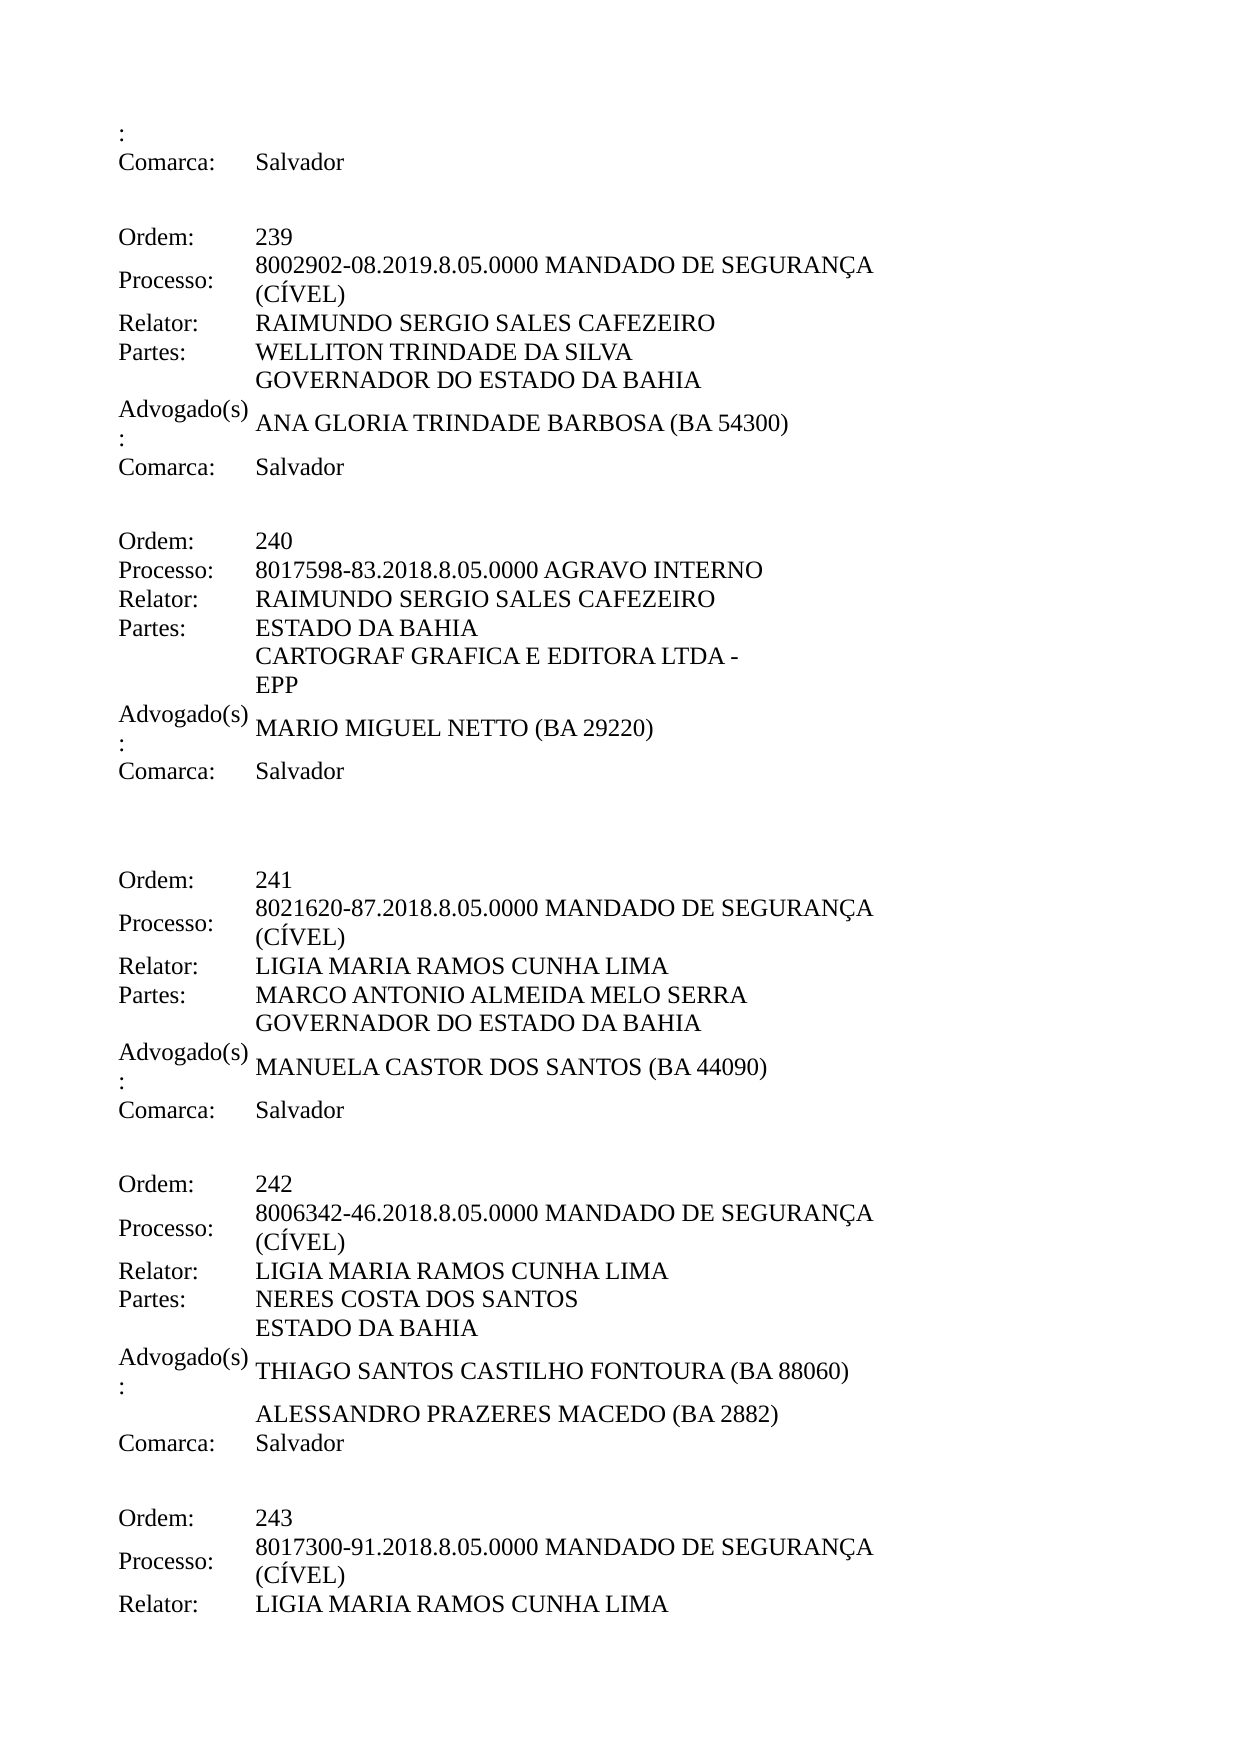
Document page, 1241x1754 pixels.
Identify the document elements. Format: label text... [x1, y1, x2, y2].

table_header 239 [255, 222, 969, 250]
table_cell 8006342-46.2018.8.05.0000 MANDADO DE SEGURANÇA (CÍVEL) [255, 1198, 969, 1256]
table_cell ANA GLORIA TRINDADE BARBOSA (BA 54300) [255, 394, 969, 452]
table_cell Comarca: [118, 1428, 255, 1457]
table_header 240 [255, 526, 786, 555]
table_header Ordem: [118, 526, 255, 555]
table_cell Salvador [255, 147, 969, 176]
table_cell Processo: [118, 555, 255, 584]
table_cell Comarca: [118, 147, 255, 176]
table_cell Relator: [118, 1589, 255, 1618]
table_cell 8021620-87.2018.8.05.0000 MANDADO DE SEGURANÇA (CÍVEL) [255, 894, 969, 951]
table_cell ESTADO DA BAHIA [255, 613, 786, 641]
table_cell Comarca: [118, 1095, 255, 1123]
table_cell ESTADO DA BAHIA [255, 1313, 969, 1342]
table_cell THIAGO SANTOS CASTILHO FONTOURA (BA 88060) [255, 1342, 969, 1399]
table_cell Advogado(s): [118, 699, 255, 756]
table_cell 8017300-91.2018.8.05.0000 MANDADO DE SEGURANÇA (CÍVEL) [255, 1532, 969, 1589]
table_cell Partes: [118, 613, 255, 641]
table_cell MANUELA CASTOR DOS SANTOS (BA 44090) [255, 1037, 969, 1095]
table_cell [118, 641, 255, 699]
table_cell MARCO ANTONIO ALMEIDA MELO SERRA [255, 980, 969, 1008]
table_cell Advogado(s): [118, 394, 255, 452]
table_cell Salvador [255, 1095, 969, 1123]
table_cell Comarca: [118, 452, 255, 480]
table_cell Salvador [255, 452, 969, 480]
table_cell LIGIA MARIA RAMOS CUNHA LIMA [255, 1256, 969, 1284]
table_cell ALESSANDRO PRAZERES MACEDO (BA 2882) [255, 1400, 969, 1428]
table_cell Processo: [118, 250, 255, 308]
table_cell LIGIA MARIA RAMOS CUNHA LIMA [255, 951, 969, 980]
table_header 241 [255, 865, 969, 893]
table_cell RAIMUNDO SERGIO SALES CAFEZEIRO [255, 308, 969, 337]
table_cell LIGIA MARIA RAMOS CUNHA LIMA [255, 1589, 969, 1618]
table_cell GOVERNADOR DO ESTADO DA BAHIA [255, 1009, 969, 1037]
table_cell [118, 365, 255, 394]
table_cell GOVERNADOR DO ESTADO DA BAHIA [255, 365, 969, 394]
table_cell WELLITON TRINDADE DA SILVA [255, 337, 969, 365]
table_header Ordem: [118, 1503, 255, 1532]
table_cell Processo: [118, 894, 255, 951]
table_header Ordem: [118, 1170, 255, 1198]
table_cell : [118, 118, 255, 147]
table_cell [118, 1009, 255, 1037]
table_cell [118, 1400, 255, 1428]
table_cell RAIMUNDO SERGIO SALES CAFEZEIRO [255, 584, 786, 613]
table_cell Relator: [118, 1256, 255, 1284]
table_cell Processo: [118, 1532, 255, 1589]
table_cell 8017598-83.2018.8.05.0000 AGRAVO INTERNO [255, 555, 786, 584]
table_cell MARIO MIGUEL NETTO (BA 29220) [255, 699, 786, 756]
table_header 242 [255, 1170, 969, 1198]
table_cell [118, 1313, 255, 1342]
table_header Ordem: [118, 222, 255, 250]
table_header 243 [255, 1503, 969, 1532]
table_cell 8002902-08.2019.8.05.0000 MANDADO DE SEGURANÇA (CÍVEL) [255, 250, 969, 308]
table_cell Comarca: [118, 756, 255, 785]
table_cell Advogado(s): [118, 1037, 255, 1095]
table_cell Relator: [118, 951, 255, 980]
table_cell CARTOGRAF GRAFICA E EDITORA LTDA - EPP [255, 641, 786, 699]
table_cell Salvador [255, 756, 786, 785]
table_header Ordem: [118, 865, 255, 893]
table_cell Processo: [118, 1198, 255, 1256]
table_cell Partes: [118, 980, 255, 1008]
table_cell Partes: [118, 337, 255, 365]
table_cell Relator: [118, 308, 255, 337]
table_cell Advogado(s): [118, 1342, 255, 1399]
table_cell Salvador [255, 1428, 969, 1457]
table_cell Relator: [118, 584, 255, 613]
table_cell Partes: [118, 1285, 255, 1313]
table_cell NERES COSTA DOS SANTOS [255, 1285, 969, 1313]
table_cell [255, 118, 969, 147]
